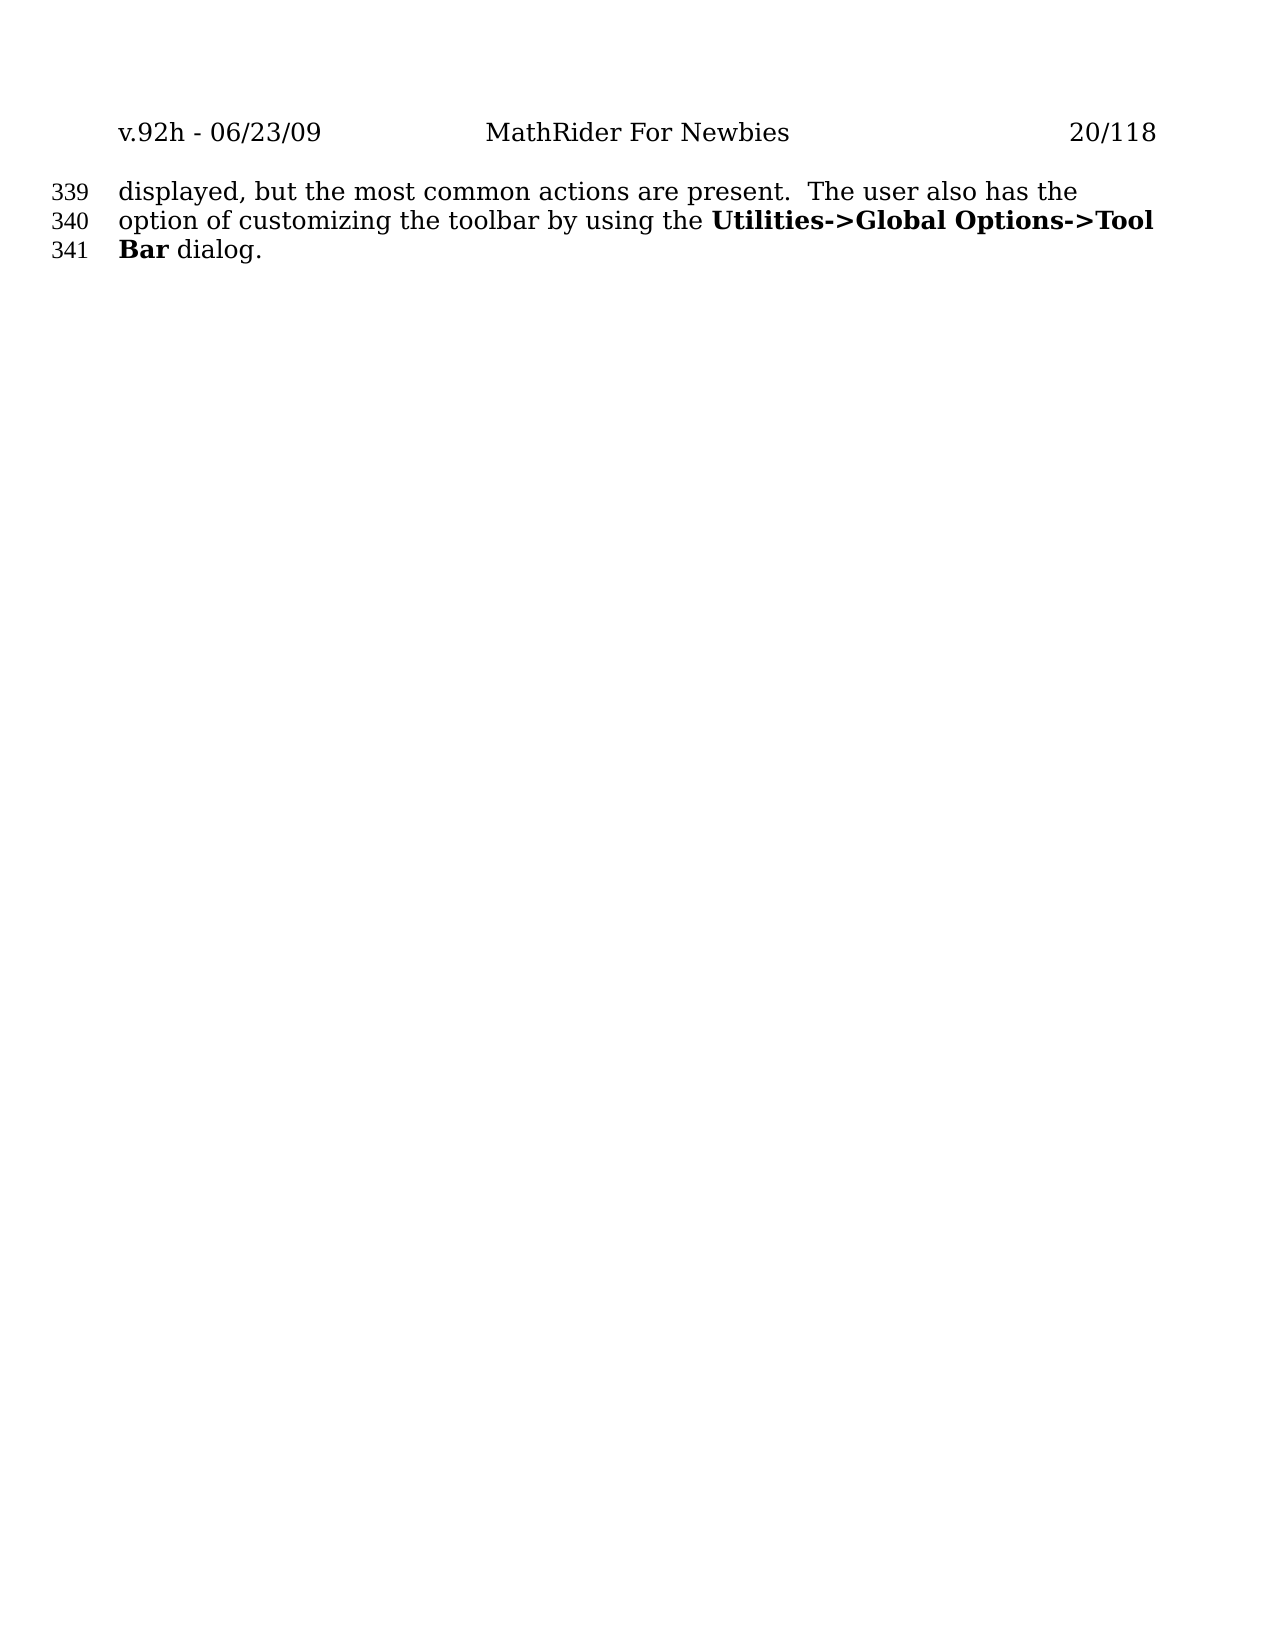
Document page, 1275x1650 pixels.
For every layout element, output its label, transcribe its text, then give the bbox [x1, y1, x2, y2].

text displayed, but the most common actions are present. The user also has the option of customizing the toolbar by using the Utilities->Global Options->Tool Bar dialog. [118, 177, 1157, 265]
